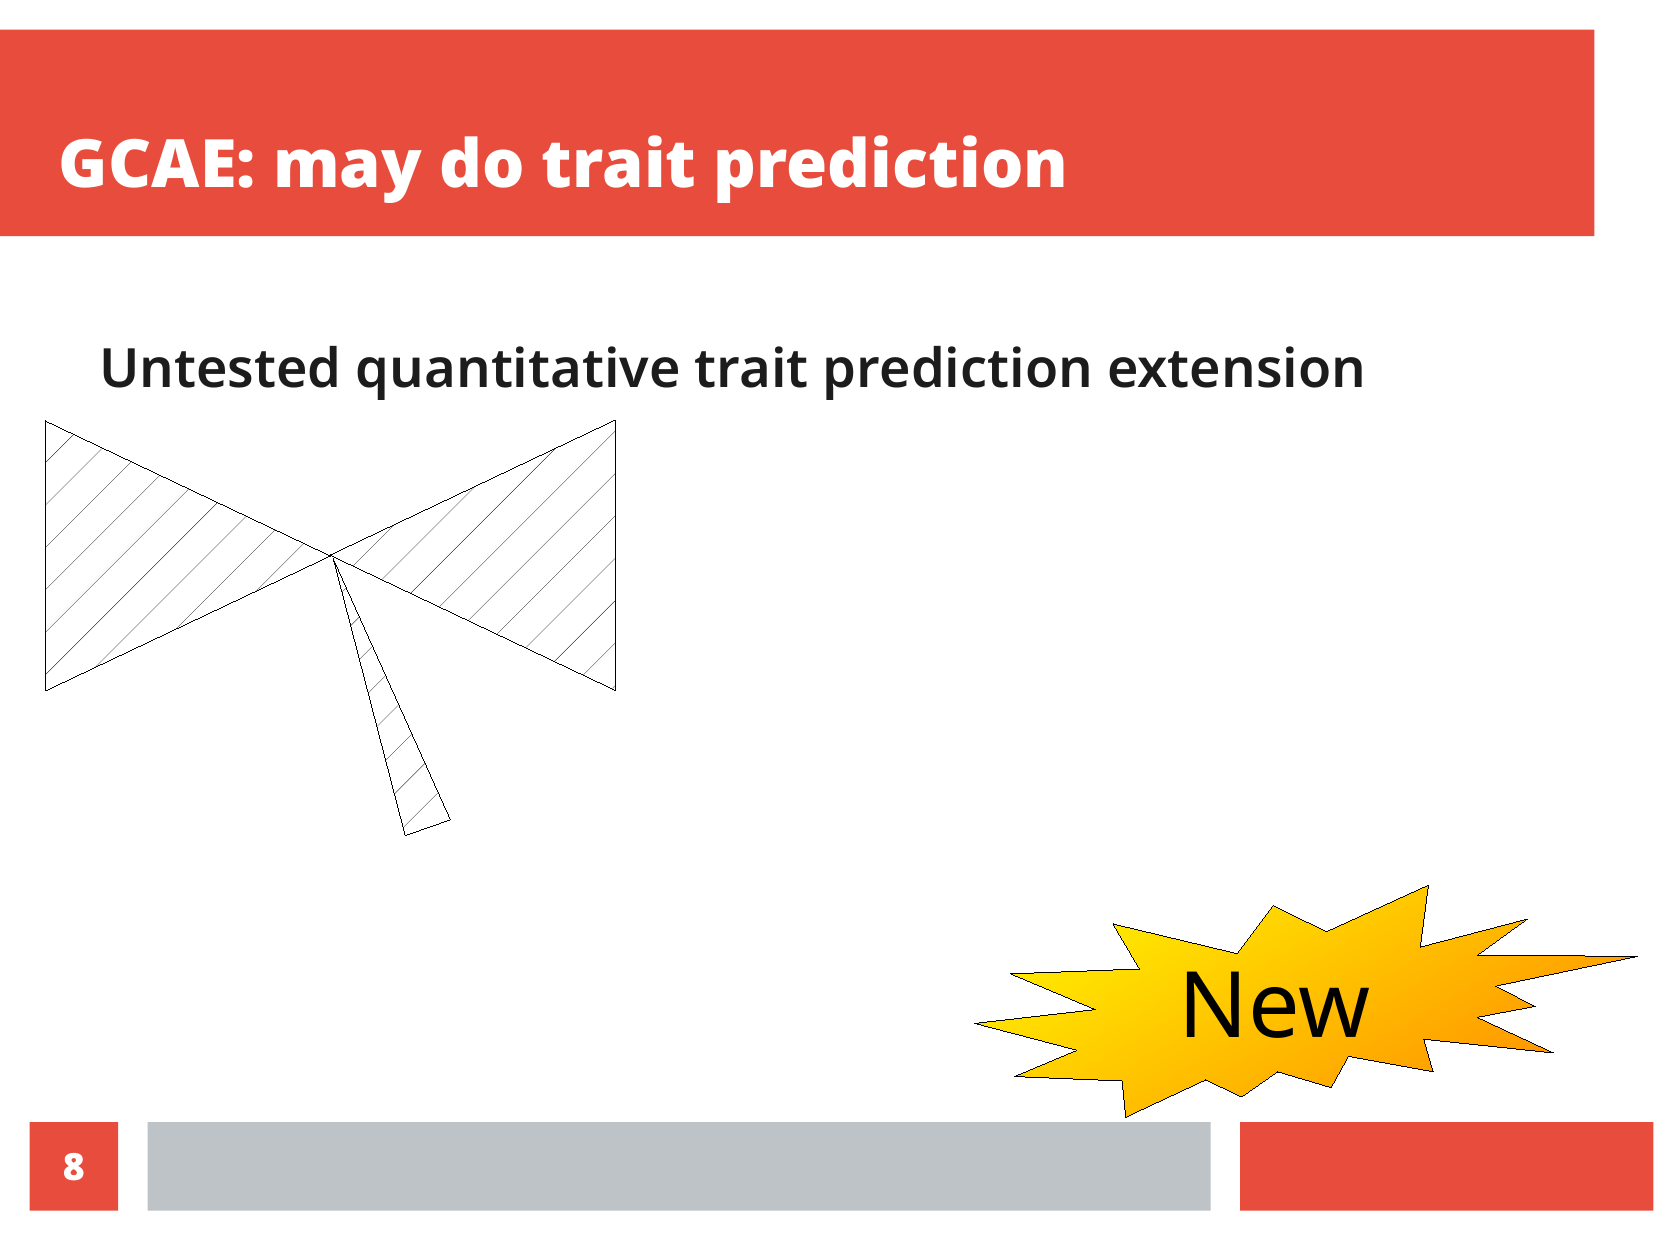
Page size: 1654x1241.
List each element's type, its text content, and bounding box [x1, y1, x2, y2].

list Untested quantitative trait prediction extension [1169, 964, 1606, 1098]
title GCAE: may do trait prediction [59, 59, 1595, 207]
list Untested quantitative trait prediction extension [99, 330, 1606, 1098]
text_box New [974, 885, 1638, 1118]
text_box [45, 420, 616, 836]
